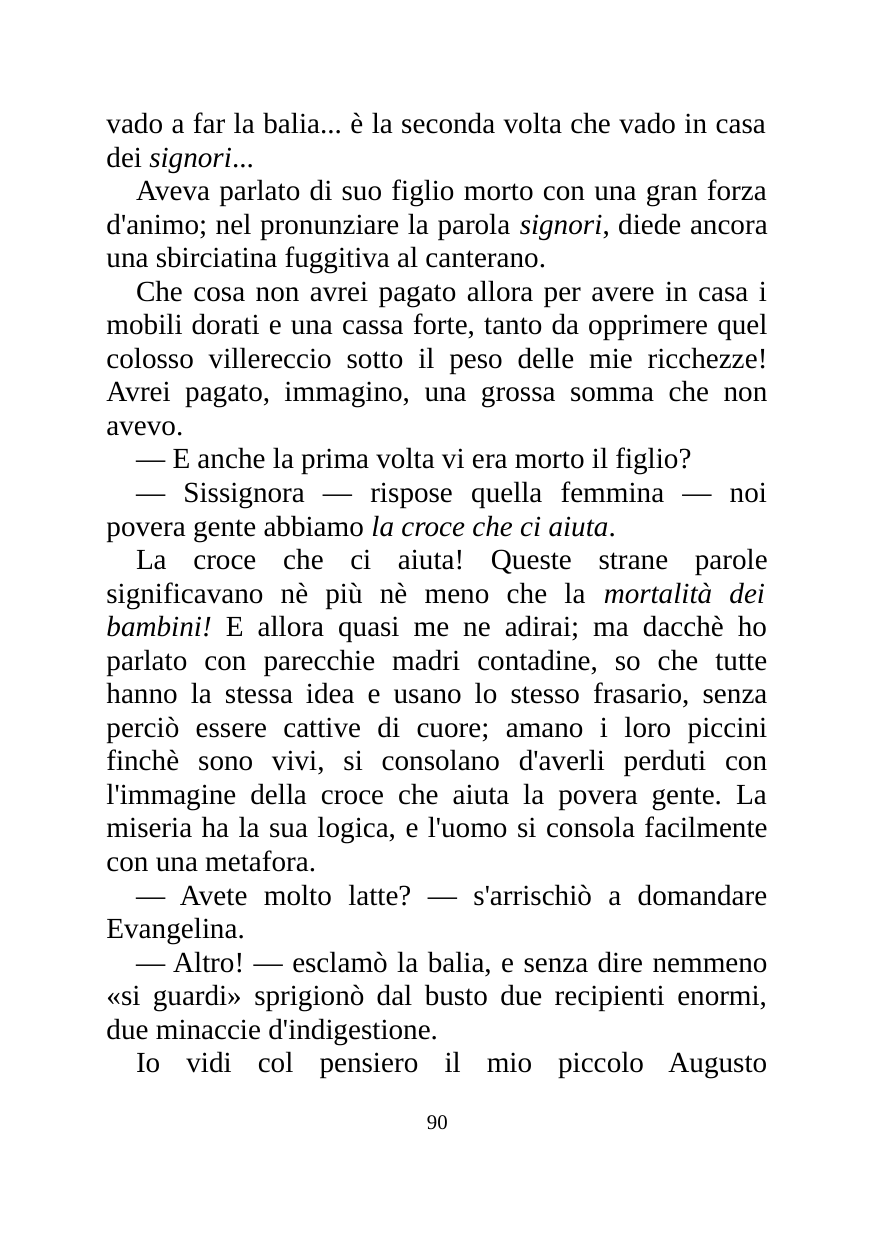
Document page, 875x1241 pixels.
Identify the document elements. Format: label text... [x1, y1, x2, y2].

text La croce che ci aiuta! Queste strane parole significavano nè più nè meno che la mortalità dei bambini! E allora quasi me ne adirai; ma dacchè ho parlato con parecchie madri contadine, so che tutte hanno la stessa idea e usano lo stesso frasario, senza perciò essere cattive di cuore; amano i loro piccini finchè sono vivi, si consolano d'averli perduti con l'immagine della croce che aiuta la povera gente. La miseria ha la sua logica, e l'uomo si consola facilmente con una metafora. [106, 542, 768, 878]
text — Altro! — esclamò la balia, e senza dire nemmeno «si guardi» sprigionò dal busto due recipienti enormi, due minaccie d'indigestione. [106, 945, 768, 1045]
text Aveva parlato di suo figlio morto con una gran forza d'animo; nel pronunziare la parola signori, diede ancora una sbirciatina fuggitiva al canterano. [106, 173, 768, 274]
text vado a far la balia... è la seconda volta che vado in casa dei signori... [106, 106, 768, 173]
text Che cosa non avrei pagato allora per avere in casa i mobili dorati e una cassa forte, tanto da opprimere quel colosso villereccio sotto il peso delle mie ricchezze! Avrei pagato, immagino, una grossa somma che non avevo. [106, 274, 768, 442]
text — E anche la prima volta vi era morto il figlio? [106, 442, 768, 475]
text — Sissignora — rispose quella femmina — noi povera gente abbiamo la croce che ci aiuta. [106, 475, 768, 542]
text — Avete molto latte? — s'arrischiò a domandare Evangelina. [106, 878, 768, 945]
text Io vidi col pensiero il mio piccolo Augusto [106, 1045, 768, 1079]
